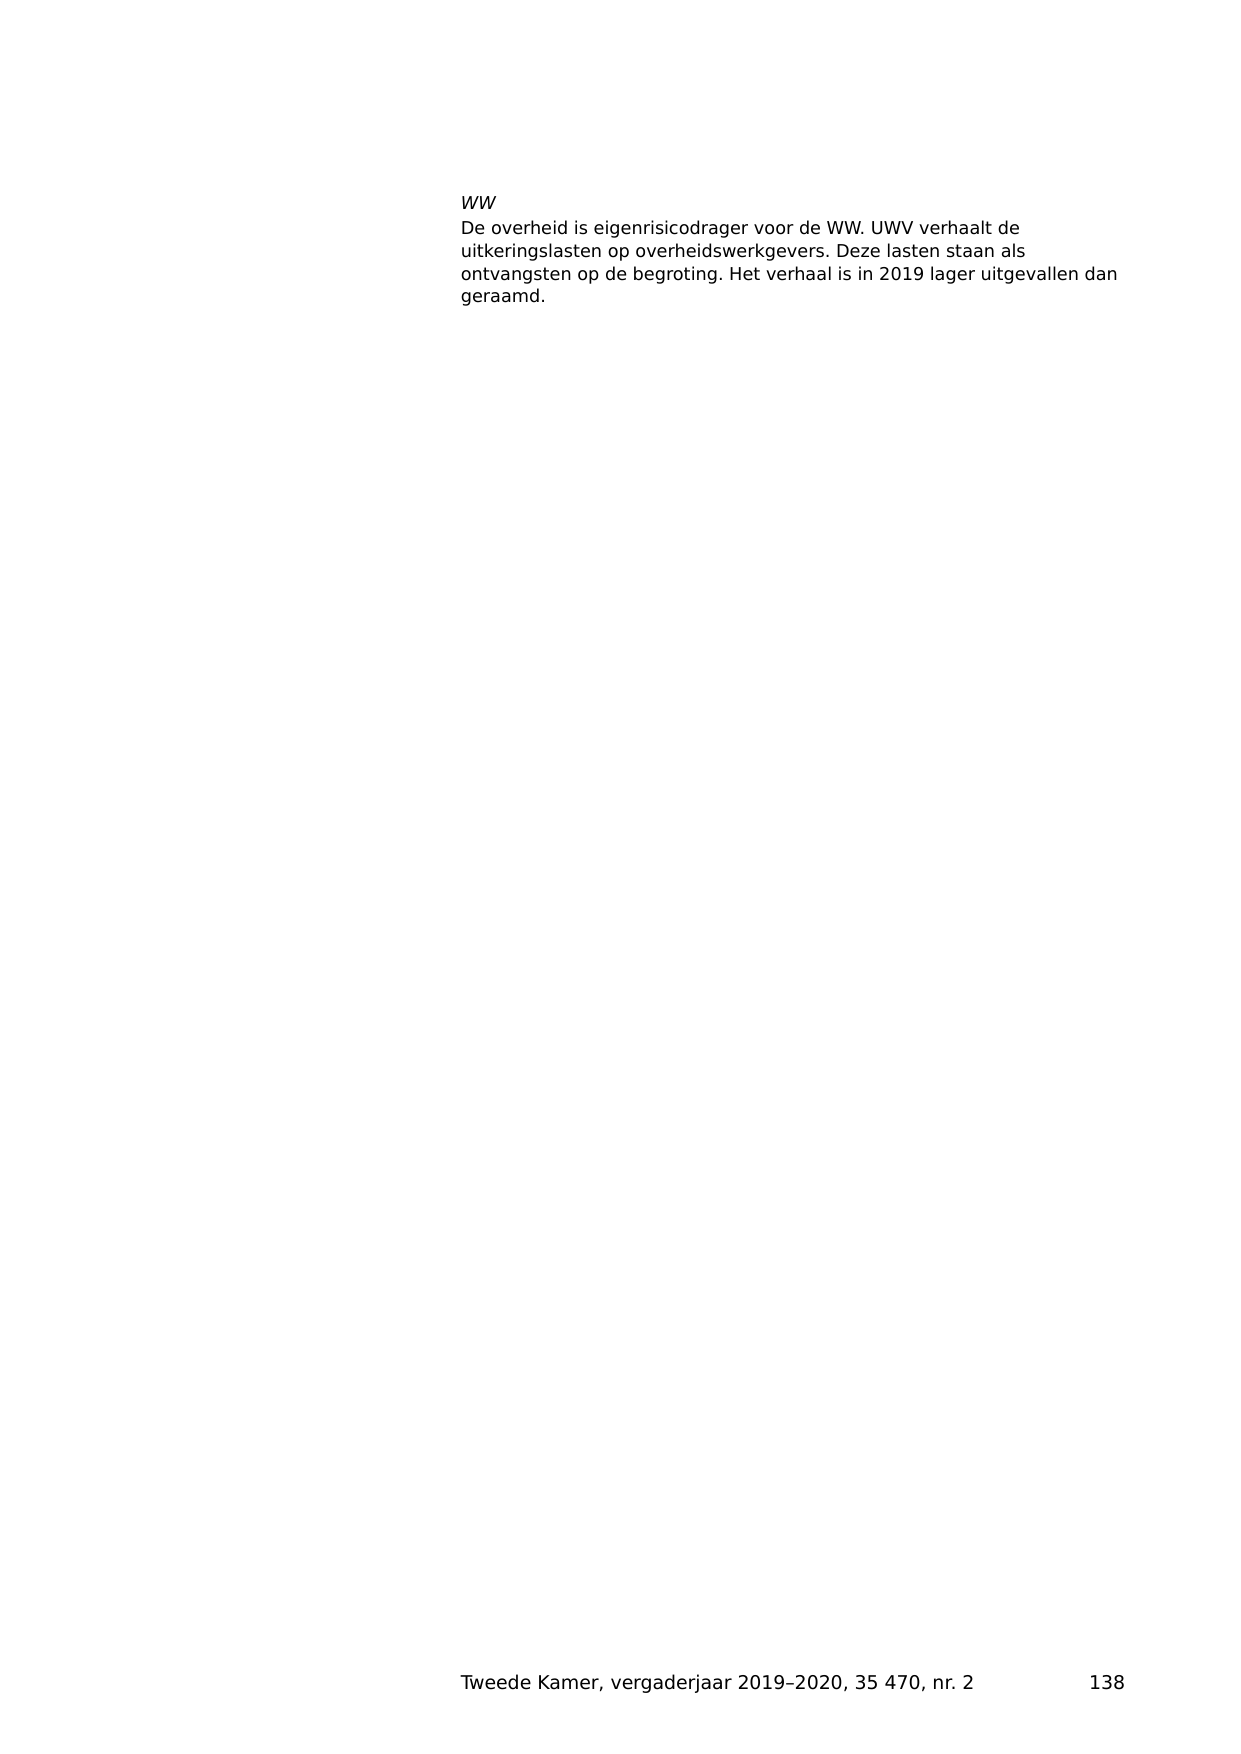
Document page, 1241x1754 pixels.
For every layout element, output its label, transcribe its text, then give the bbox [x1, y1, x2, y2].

text De overheid is eigenrisicodrager voor de WW. UWV verhaalt de uitkeringslasten op overheidswerkgevers. Deze lasten staan als ontvangsten op de begroting. Het verhaal is in 2019 lager uitgevallen dan geraamd. [461, 216, 1125, 307]
text WW [461, 191, 1125, 214]
